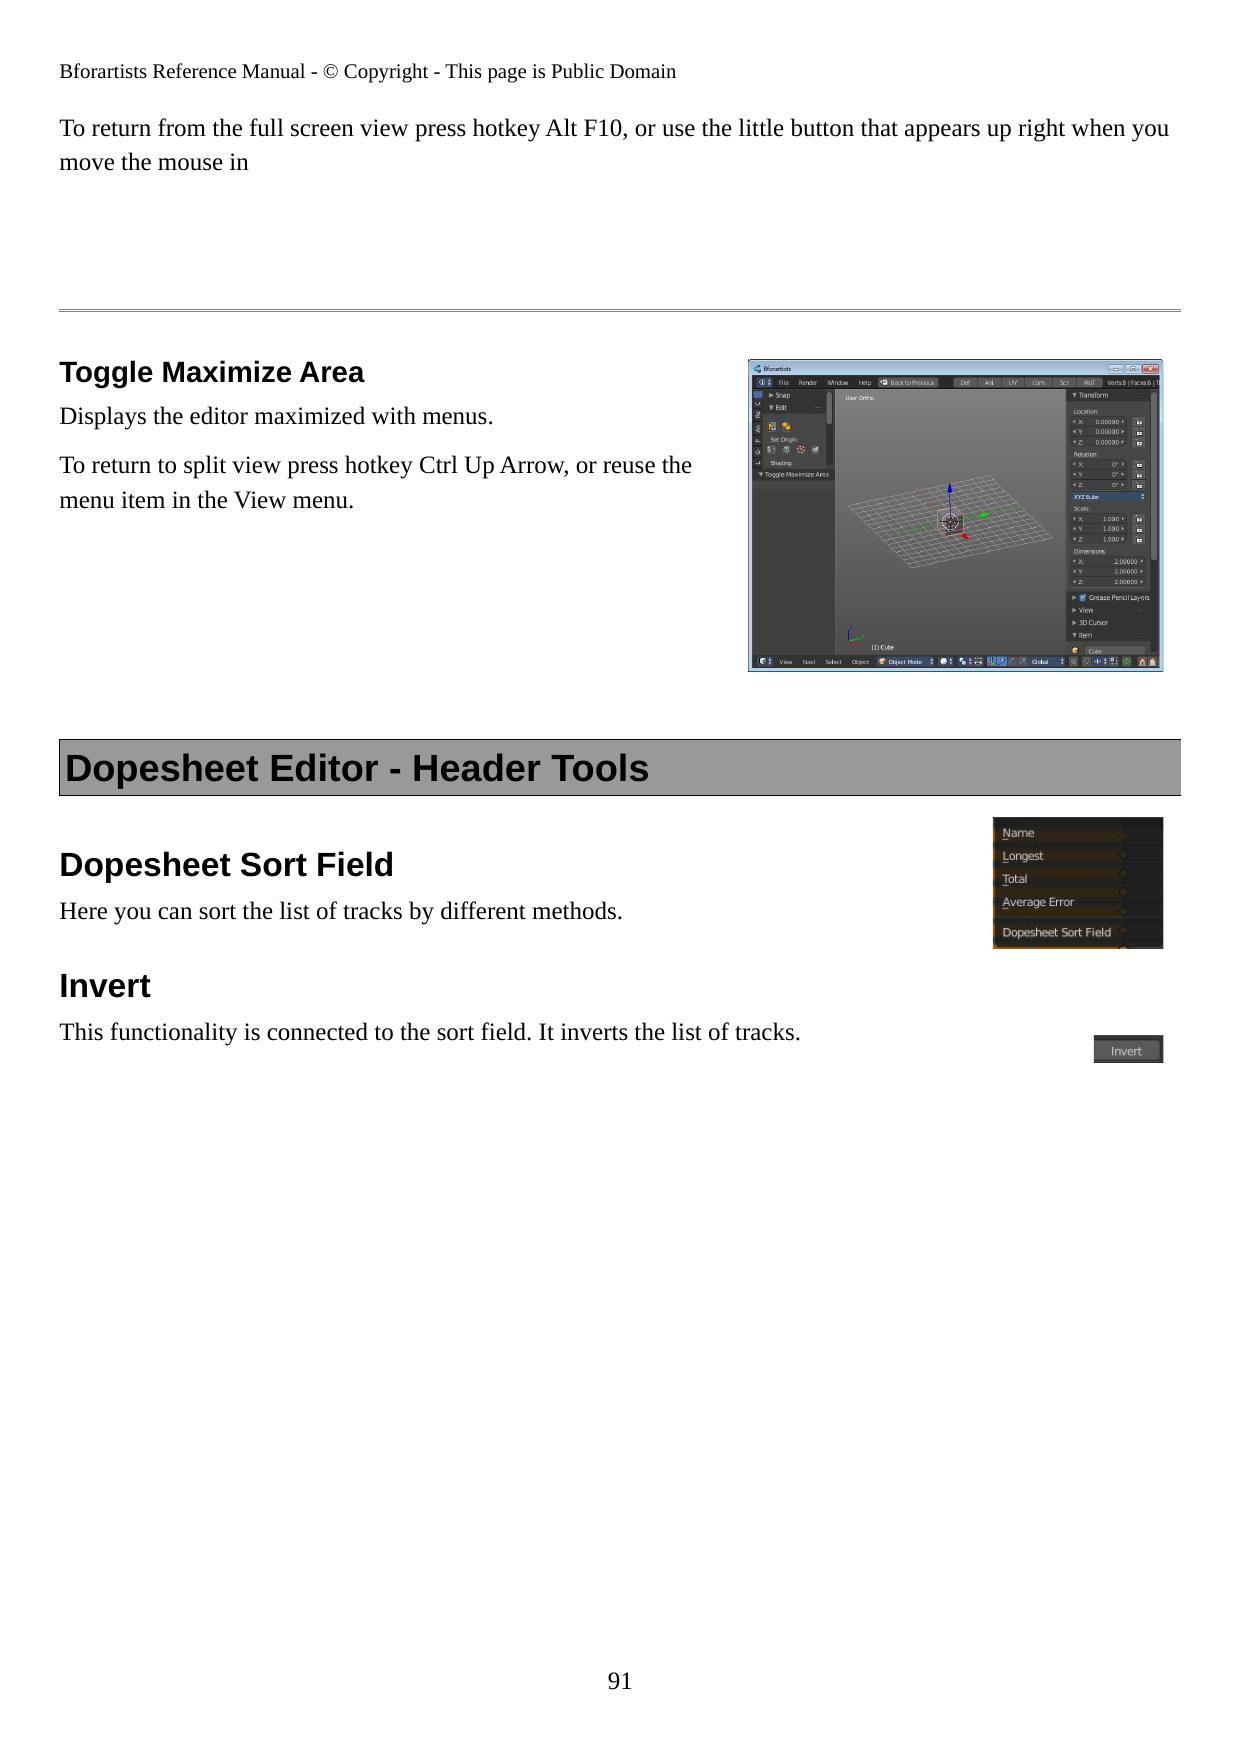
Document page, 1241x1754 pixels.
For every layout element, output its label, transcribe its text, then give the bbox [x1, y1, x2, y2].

subtitle [1164, 845, 1181, 884]
picture [992, 817, 1164, 949]
text Here you can sort the list of tracks by different methods. [59, 896, 992, 925]
text This functionality is connected to the sort field. It inverts the list of tracks. [59, 1017, 1181, 1046]
text To return to split view press hotkey Ctrl Up Arrow, or reuse the menu item in the View menu. [59, 450, 747, 513]
text Displays the editor maximized with menus. [59, 401, 747, 430]
text To return from the full screen view press hotkey Alt F10, or use the little button that appears up right when you move the mouse in [59, 113, 1181, 176]
subtitle Dopesheet Sort Field [59, 845, 992, 884]
picture [747, 359, 1164, 672]
subtitle Toggle Maximize Area [59, 355, 1181, 389]
table_header Dopesheet Editor - Header Tools [60, 740, 1181, 795]
picture [1093, 1035, 1164, 1063]
subtitle Invert [59, 966, 1181, 1005]
